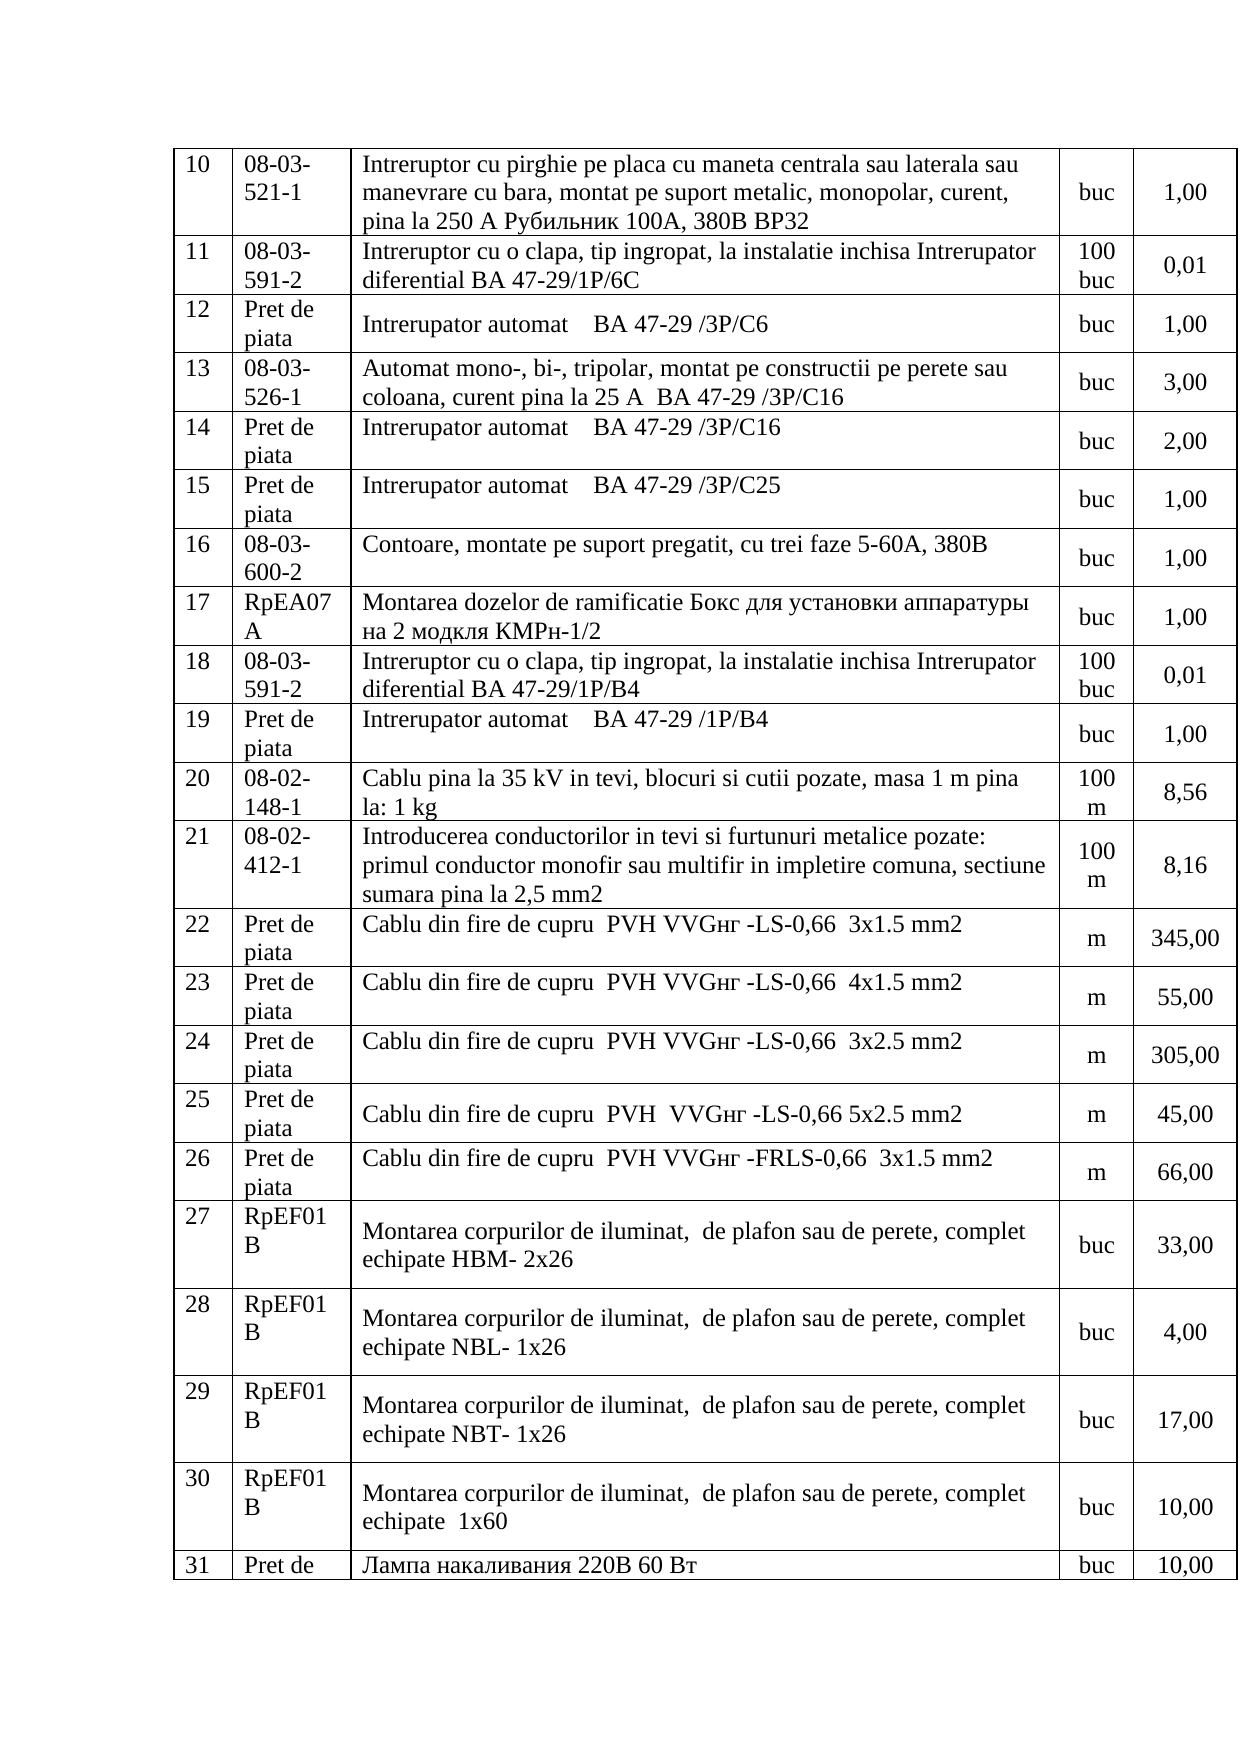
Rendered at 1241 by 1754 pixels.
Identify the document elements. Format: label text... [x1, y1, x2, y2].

table_cell 4,00 [1134, 1289, 1236, 1375]
table_cell m [1060, 1143, 1133, 1200]
table_cell 22 [175, 909, 232, 966]
table_cell Pret de piata [233, 909, 350, 966]
table_cell 100 buc [1060, 236, 1133, 293]
table_cell buc [1060, 1289, 1133, 1375]
table_cell 23 [175, 967, 232, 1025]
table_cell 1,00 [1134, 149, 1236, 235]
table_cell 66,00 [1134, 1143, 1236, 1200]
table_cell 27 [175, 1201, 232, 1288]
table_cell 17,00 [1134, 1376, 1236, 1462]
table_cell 28 [175, 1289, 232, 1375]
table_cell Лампа накаливания 220В 60 Вт [352, 1551, 1059, 1579]
table_cell 29 [175, 1376, 232, 1462]
table_cell Intrerupator automat BA 47-29 /3Р/С16 [352, 412, 1059, 469]
table_cell Cablu pina la 35 kV in tevi, blocuri si cutii pozate, masa 1 m pina la: 1 kg [352, 763, 1059, 820]
table_cell 18 [175, 646, 232, 703]
table_cell Intrerupator automat BA 47-29 /3Р/С25 [352, 470, 1059, 528]
table_cell Pret de piata [233, 412, 350, 469]
table_cell 345,00 [1134, 909, 1236, 966]
table_cell Cablu din fire de cupru PVH VVGнг -LS-0,66 3x2.5 mm2 [352, 1026, 1059, 1083]
table_cell Cablu din fire de cupru PVH VVGнг -LS-0,66 3x1.5 mm2 [352, 909, 1059, 966]
table_cell 0,01 [1134, 236, 1236, 293]
table_cell m [1060, 967, 1133, 1025]
table_cell Pret de [233, 1551, 350, 1579]
table_cell 21 [175, 821, 232, 908]
table_cell m [1060, 1084, 1133, 1142]
table_cell 19 [175, 704, 232, 762]
table_cell 10,00 [1134, 1551, 1236, 1579]
table_cell 08-03-521-1 [233, 149, 350, 235]
table_cell buc [1060, 412, 1133, 469]
table_cell 13 [175, 353, 232, 411]
table_cell Montarea corpurilor de iluminat, de plafon sau de perete, complet echipate NBT- 1x26 [352, 1376, 1059, 1462]
table_cell 55,00 [1134, 967, 1236, 1025]
table_cell 3,00 [1134, 353, 1236, 411]
table_cell buc [1060, 1551, 1133, 1579]
table_cell 11 [175, 236, 232, 293]
table_cell buc [1060, 470, 1133, 528]
table_cell Pret de piata [233, 704, 350, 762]
table_cell Intreruptor cu o clapa, tip ingropat, la instalatie inchisa Intrerupator diferential ВA 47-29/1Р/6С [352, 236, 1059, 293]
table_cell 08-02-148-1 [233, 763, 350, 820]
table_cell 1,00 [1134, 529, 1236, 586]
table_cell 26 [175, 1143, 232, 1200]
table_cell 0,01 [1134, 646, 1236, 703]
table_cell 100 m [1060, 821, 1133, 908]
table_cell buc [1060, 1201, 1133, 1288]
table_cell 08-03-591-2 [233, 646, 350, 703]
table_cell 1,00 [1134, 587, 1236, 645]
table_cell 8,56 [1134, 763, 1236, 820]
table_cell Intrerupator automat BA 47-29 /3Р/С6 [352, 295, 1059, 352]
table_cell 1,00 [1134, 295, 1236, 352]
table_cell buc [1060, 704, 1133, 762]
table_cell 17 [175, 587, 232, 645]
table_cell buc [1060, 149, 1133, 235]
table_cell 24 [175, 1026, 232, 1083]
table_cell Cablu din fire de cupru PVH VVGнг -LS-0,66 5x2.5 mm2 [352, 1084, 1059, 1142]
table_cell 1,00 [1134, 704, 1236, 762]
table_cell 10,00 [1134, 1463, 1236, 1549]
table_cell Cablu din fire de cupru PVH VVGнг -LS-0,66 4x1.5 mm2 [352, 967, 1059, 1025]
table_cell 2,00 [1134, 412, 1236, 469]
table_cell 12 [175, 295, 232, 352]
table_cell 25 [175, 1084, 232, 1142]
table_cell RpEF01B [233, 1289, 350, 1375]
table_cell Intrerupator automat BA 47-29 /1Р/В4 [352, 704, 1059, 762]
table_cell 100 buc [1060, 646, 1133, 703]
table_cell RpEA07A [233, 587, 350, 645]
table_cell buc [1060, 587, 1133, 645]
table_cell buc [1060, 353, 1133, 411]
table_cell Pret de piata [233, 1143, 350, 1200]
table_cell 08-03-591-2 [233, 236, 350, 293]
table_cell 305,00 [1134, 1026, 1236, 1083]
table_cell Montarea corpurilor de iluminat, de plafon sau de perete, complet echipate HBM- 2x26 [352, 1201, 1059, 1288]
table_cell Pret de piata [233, 1084, 350, 1142]
table_cell buc [1060, 295, 1133, 352]
table_cell 8,16 [1134, 821, 1236, 908]
table_cell Montarea corpurilor de iluminat, de plafon sau de perete, complet echipate NBL- 1x26 [352, 1289, 1059, 1375]
table_cell Contoare, montate pe suport pregatit, cu trei faze 5-60А, 380В [352, 529, 1059, 586]
table_cell 20 [175, 763, 232, 820]
table_cell Automat mono-, bi-, tripolar, montat pe constructii pe perete sau coloana, curent pina la 25 A BA 47-29 /3Р/С16 [352, 353, 1059, 411]
table_cell Intreruptor cu pirghie pe placa cu maneta centrala sau laterala sau manevrare cu bara, montat pe suport metalic, monopolar, curent, pina la 250 A Рубильник 100А, 380В ВР32 [352, 149, 1059, 235]
table_cell Pret de piata [233, 470, 350, 528]
table_cell buc [1060, 1376, 1133, 1462]
table_cell m [1060, 1026, 1133, 1083]
table_cell Pret de piata [233, 1026, 350, 1083]
table_cell 33,00 [1134, 1201, 1236, 1288]
table_cell 16 [175, 529, 232, 586]
table_cell 14 [175, 412, 232, 469]
table_cell RpEF01B [233, 1201, 350, 1288]
table_cell 45,00 [1134, 1084, 1236, 1142]
table_cell Pret de piata [233, 295, 350, 352]
table_cell m [1060, 909, 1133, 966]
table_cell 100 m [1060, 763, 1133, 820]
table_cell RpEF01B [233, 1376, 350, 1462]
table_cell buc [1060, 529, 1133, 586]
table_cell 31 [175, 1551, 232, 1579]
table_cell Intreruptor cu o clapa, tip ingropat, la instalatie inchisa Intrerupator diferential ВA 47-29/1Р/В4 [352, 646, 1059, 703]
table_cell Montarea corpurilor de iluminat, de plafon sau de perete, complet echipate 1x60 [352, 1463, 1059, 1549]
table_cell Cablu din fire de cupru PVH VVGнг -FRLS-0,66 3x1.5 mm2 [352, 1143, 1059, 1200]
table_cell buc [1060, 1463, 1133, 1549]
table_cell Montarea dozelor de ramificatie Бокс для установки аппаратуры на 2 модкля КМРн-1/2 [352, 587, 1059, 645]
table_cell 1,00 [1134, 470, 1236, 528]
table_cell 08-03-526-1 [233, 353, 350, 411]
table_cell RpEF01B [233, 1463, 350, 1549]
table_cell 08-03-600-2 [233, 529, 350, 586]
table_cell Pret de piata [233, 967, 350, 1025]
table_cell Introducerea conductorilor in tevi si furtunuri metalice pozate: primul conductor monofir sau multifir in impletire comuna, sectiune sumara pina la 2,5 mm2 [352, 821, 1059, 908]
table_cell 08-02-412-1 [233, 821, 350, 908]
table_cell 15 [175, 470, 232, 528]
table_cell 30 [175, 1463, 232, 1549]
table_cell 10 [175, 149, 232, 235]
